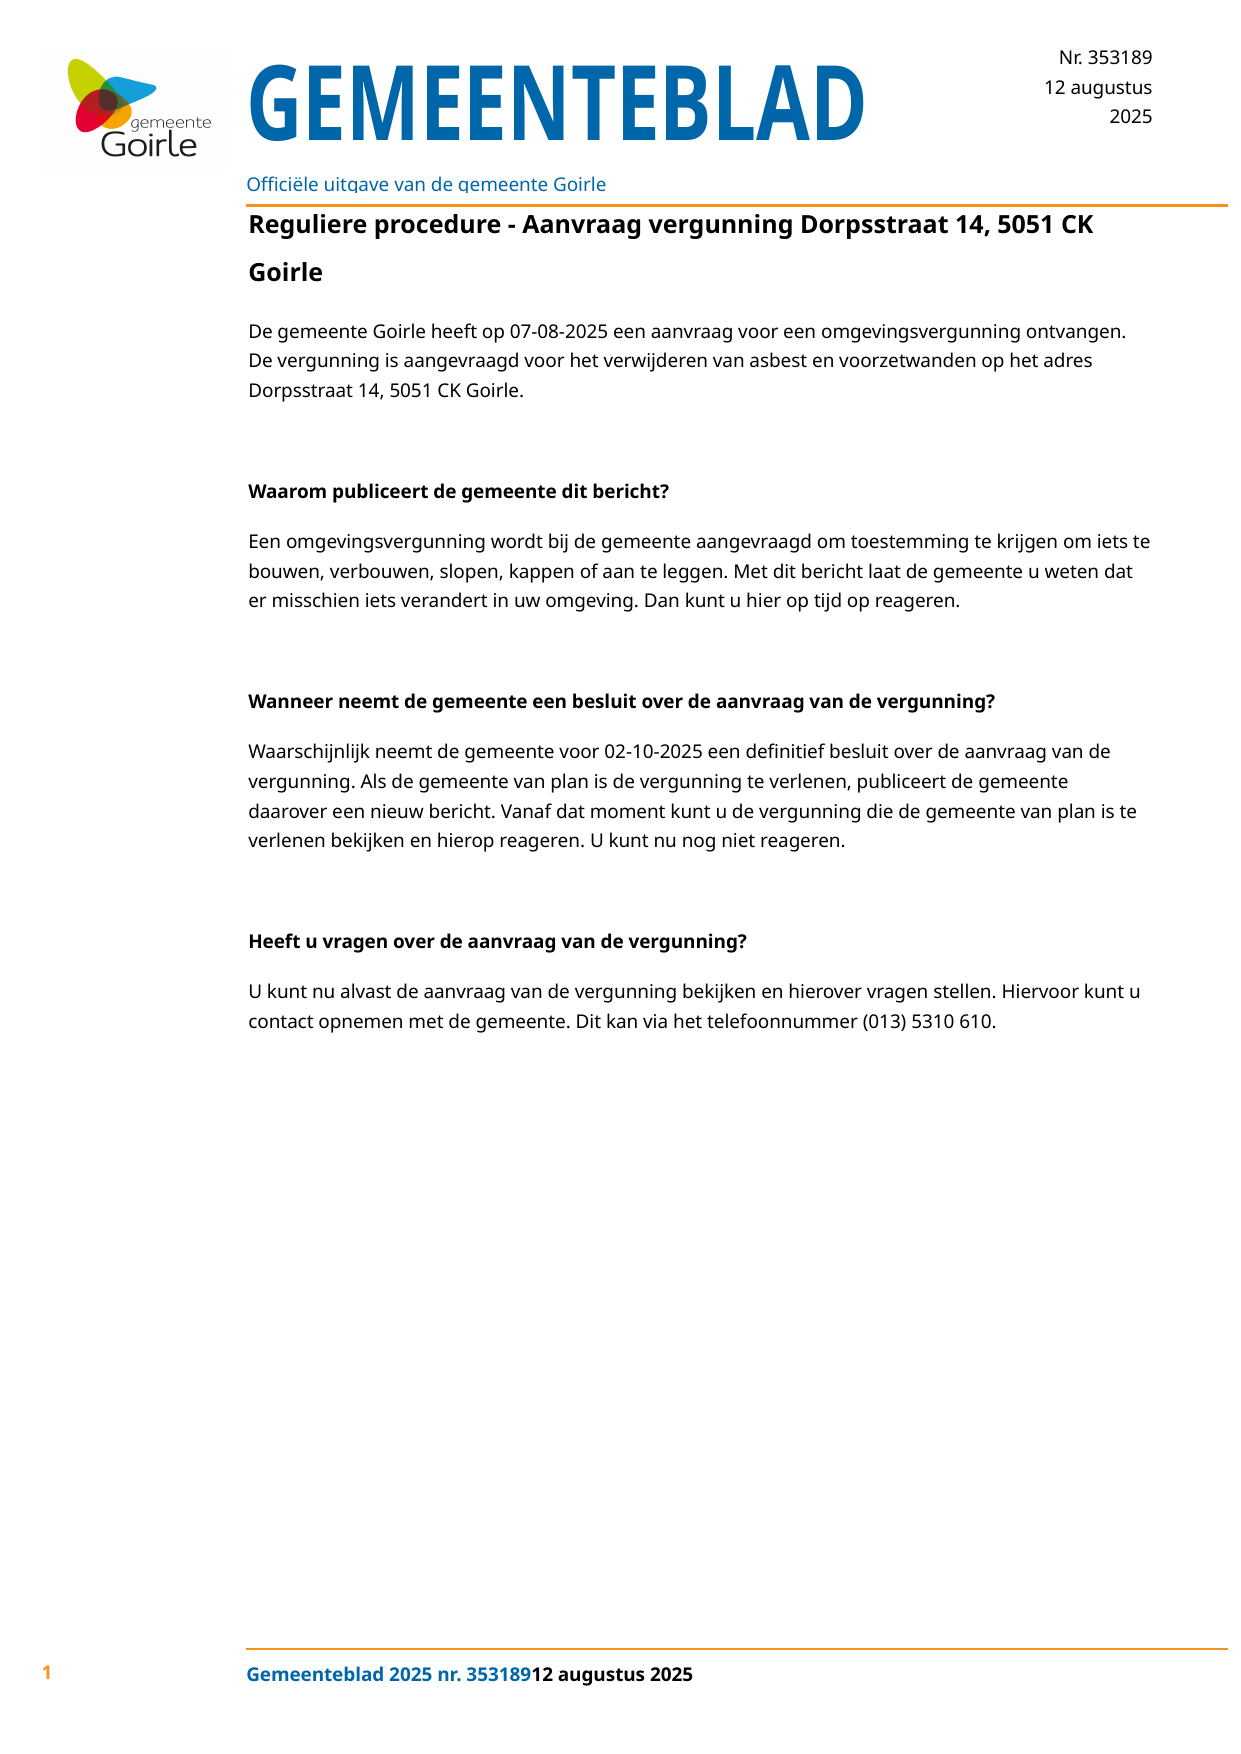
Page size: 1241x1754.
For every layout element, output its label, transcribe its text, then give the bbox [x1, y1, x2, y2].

text Wanneer neemt de gemeente een besluit over de aanvraag van de vergunning? [248, 688, 1152, 714]
text Een omgevingsvergunning wordt bij de gemeente aangevraagd om toestemming te krijgen om iets te bouwen, verbouwen, slopen, kappen of aan te leggen. Met dit bericht laat de gemeente u weten dat er misschien iets verandert in uw omgeving. Dan kunt u hier op tijd op reageren. [248, 528, 1152, 613]
text De gemeente Goirle heeft op 07-08-2025 een aanvraag voor een omgevingsvergunning ontvangen. De vergunning is aangevraagd voor het verwijderen van asbest en voorzetwanden op het adres Dorpsstraat 14, 5051 CK Goirle. [248, 318, 1152, 403]
picture [41, 47, 231, 172]
text Waarom publiceert de gemeente dit bericht? [248, 478, 1152, 504]
text Heeft u vragen over de aanvraag van de vergunning? [248, 928, 1152, 954]
text U kunt nu alvast de aanvraag van de vergunning bekijken en hierover vragen stellen. Hiervoor kunt u contact opnemen met de gemeente. Dit kan via het telefoonnummer (013) 5310 610. [248, 979, 1152, 1034]
text Waarschijnlijk neemt de gemeente voor 02-10-2025 een definitief besluit over de aanvraag van de vergunning. Als de gemeente van plan is de vergunning te verlenen, publiceert de gemeente daarover een nieuw bericht. Vanaf dat moment kunt u de vergunning die de gemeente van plan is te verlenen bekijken en hierop reageren. U kunt nu nog niet reageren. [248, 739, 1152, 853]
text Reguliere procedure - Aanvraag vergunning Dorpsstraat 14, 5051 CK Goirle [248, 207, 1152, 288]
